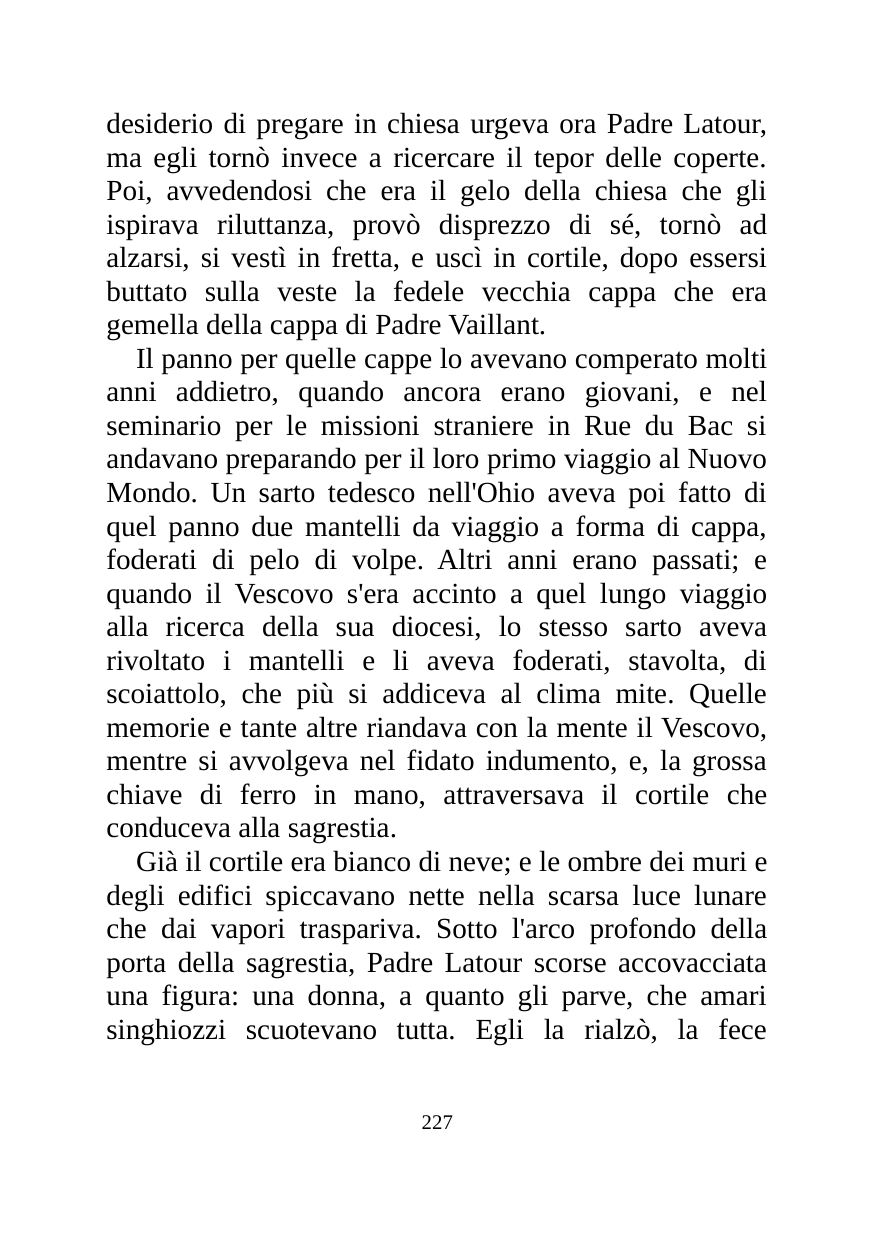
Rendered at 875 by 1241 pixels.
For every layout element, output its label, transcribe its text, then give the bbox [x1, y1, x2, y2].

text desiderio di pregare in chiesa urgeva ora Padre Latour, ma egli tornò invece a ricercare il tepor delle coperte. Poi, avvedendosi che era il gelo della chiesa che gli ispirava riluttanza, provò disprezzo di sé, tornò ad alzarsi, si vestì in fretta, e uscì in cortile, dopo essersi buttato sulla veste la fedele vecchia cappa che era gemella della cappa di Padre Vaillant. [106, 106, 768, 341]
text Il panno per quelle cappe lo avevano comperato molti anni addietro, quando ancora erano giovani, e nel seminario per le missioni straniere in Rue du Bac si andavano preparando per il loro primo viaggio al Nuovo Mondo. Un sarto tedesco nell'Ohio aveva poi fatto di quel panno due mantelli da viaggio a forma di cappa, foderati di pelo di volpe. Altri anni erano passati; e quando il Vescovo s'era accinto a quel lungo viaggio alla ricerca della sua diocesi, lo stesso sarto aveva rivoltato i mantelli e li aveva foderati, stavolta, di scoiattolo, che più si addiceva al clima mite. Quelle memorie e tante altre riandava con la mente il Vescovo, mentre si avvolgeva nel fidato indumento, e, la grossa chiave di ferro in mano, attraversava il cortile che conduceva alla sagrestia. [106, 341, 768, 844]
text Già il cortile era bianco di neve; e le ombre dei muri e degli edifici spiccavano nette nella scarsa luce lunare che dai vapori traspariva. Sotto l'arco profondo della porta della sagrestia, Padre Latour scorse accovacciata una figura: una donna, a quanto gli parve, che amari singhiozzi scuotevano tutta. Egli la rialzò, la fece [106, 844, 768, 1045]
